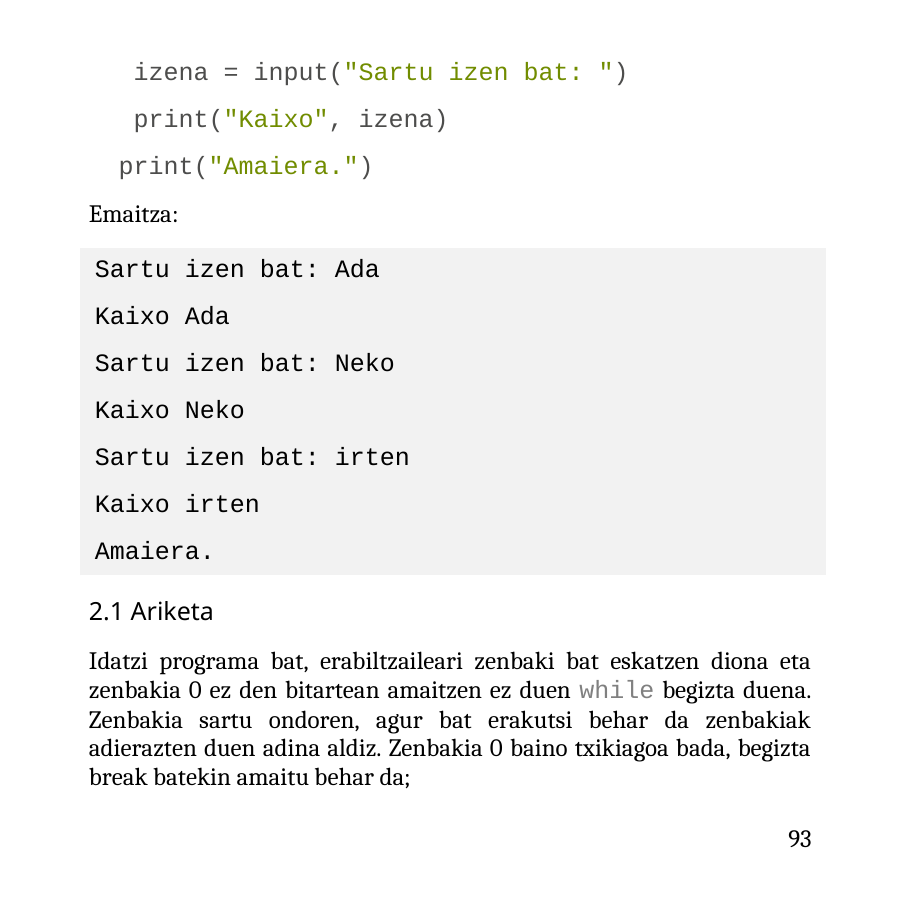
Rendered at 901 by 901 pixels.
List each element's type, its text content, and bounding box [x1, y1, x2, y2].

text Sartu izen bat: Ada [86, 254, 820, 284]
text Kaixo Neko [86, 389, 820, 426]
text Amaiera. [86, 530, 820, 569]
text Kaixo Ada [86, 295, 820, 332]
text Emaitza: [89, 200, 811, 229]
text print("Amaiera.") [118, 153, 811, 182]
text print("Kaixo", izena) [118, 106, 811, 134]
text Idatzi programa bat, erabiltzaileari zenbaki bat eskatzen diona eta zenbakia 0 ez den bitartean amaitzen ez duen while begizta duena. Zenbakia sartu ondoren, agur bat erakutsi behar da zenbakiak adierazten duen adina aldiz. Zenbakia 0 baino txikiagoa bada, begizta break batekin amaitu behar da; [89, 647, 811, 792]
text Sartu izen bat: irten [86, 436, 820, 473]
text izena = input("Sartu izen bat: ") [118, 59, 811, 87]
text Kaixo irten [86, 483, 820, 520]
text Sartu izen bat: Neko [86, 342, 820, 379]
text 2.1 Ariketa [89, 594, 811, 628]
